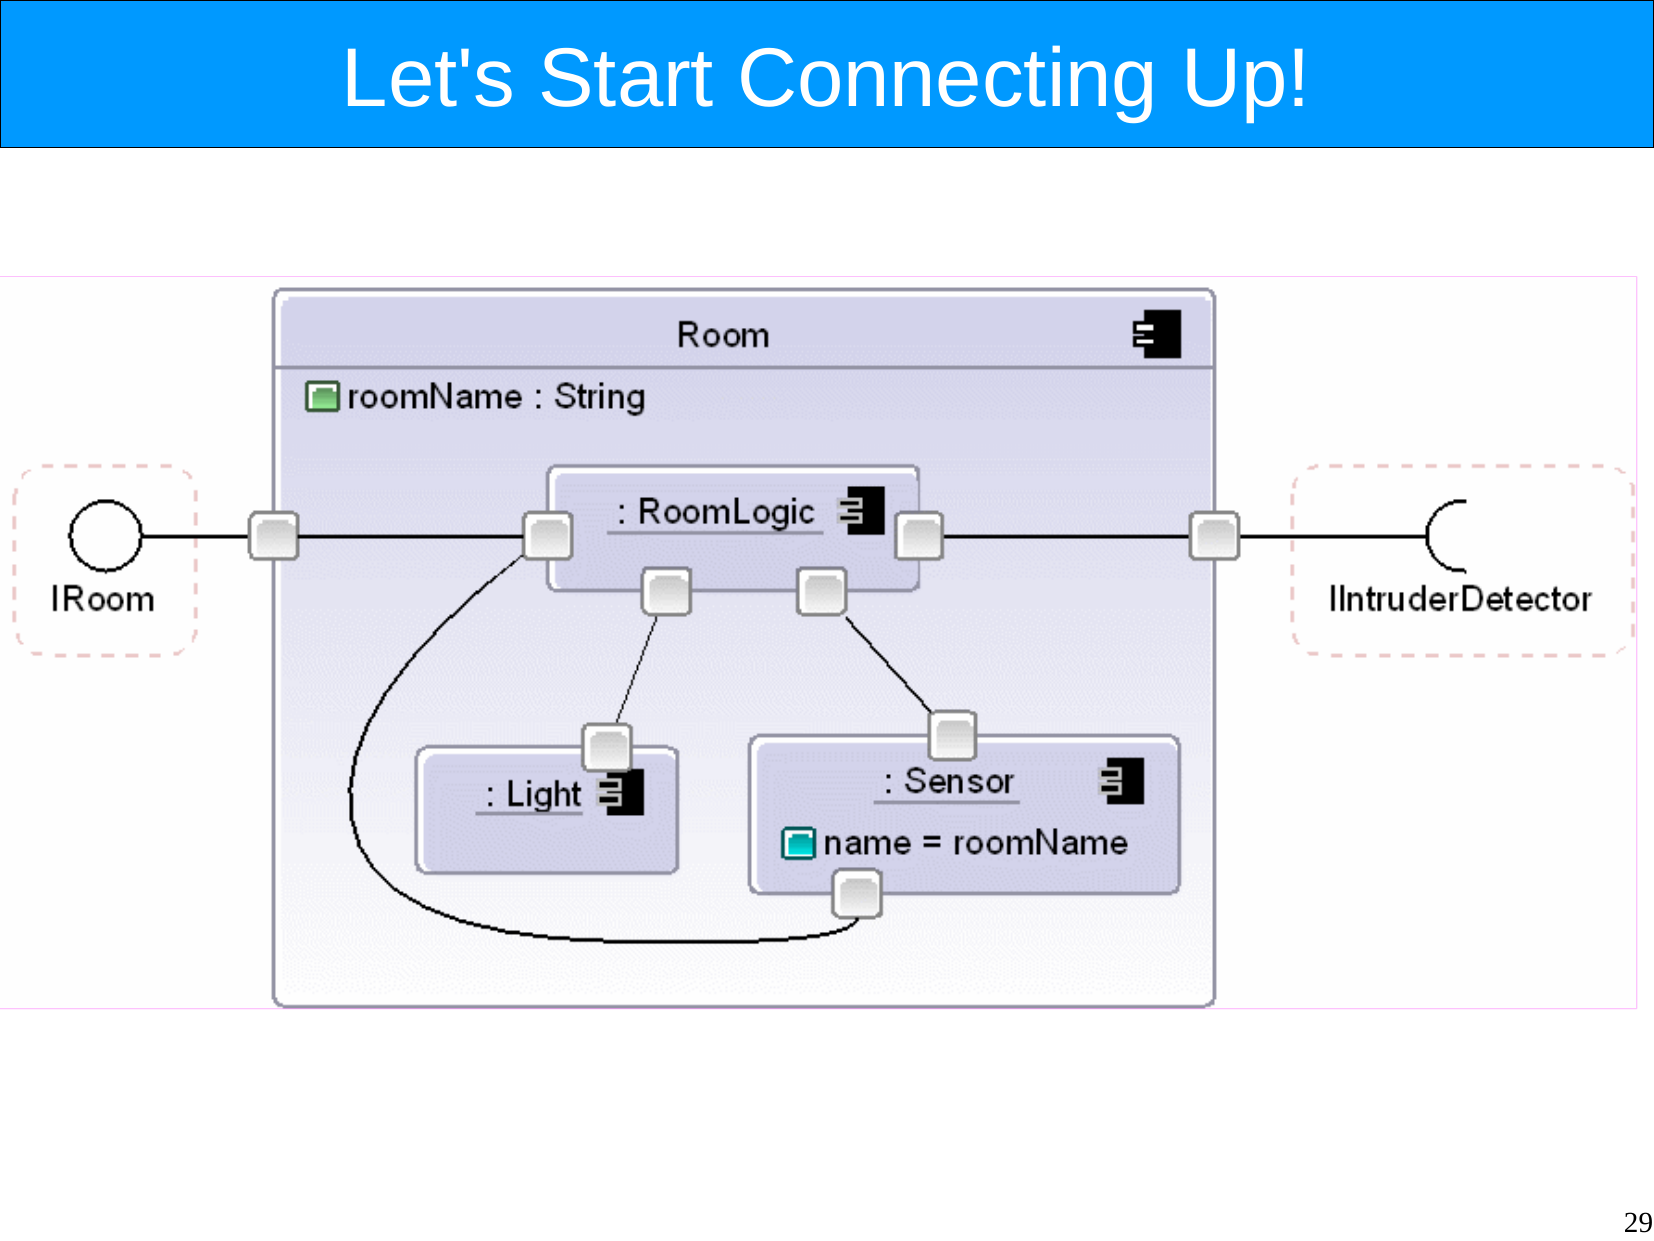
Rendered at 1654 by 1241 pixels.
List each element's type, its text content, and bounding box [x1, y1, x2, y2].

title Let's Start Connecting Up! [82, 13, 1571, 142]
picture [0, 275, 1652, 1024]
